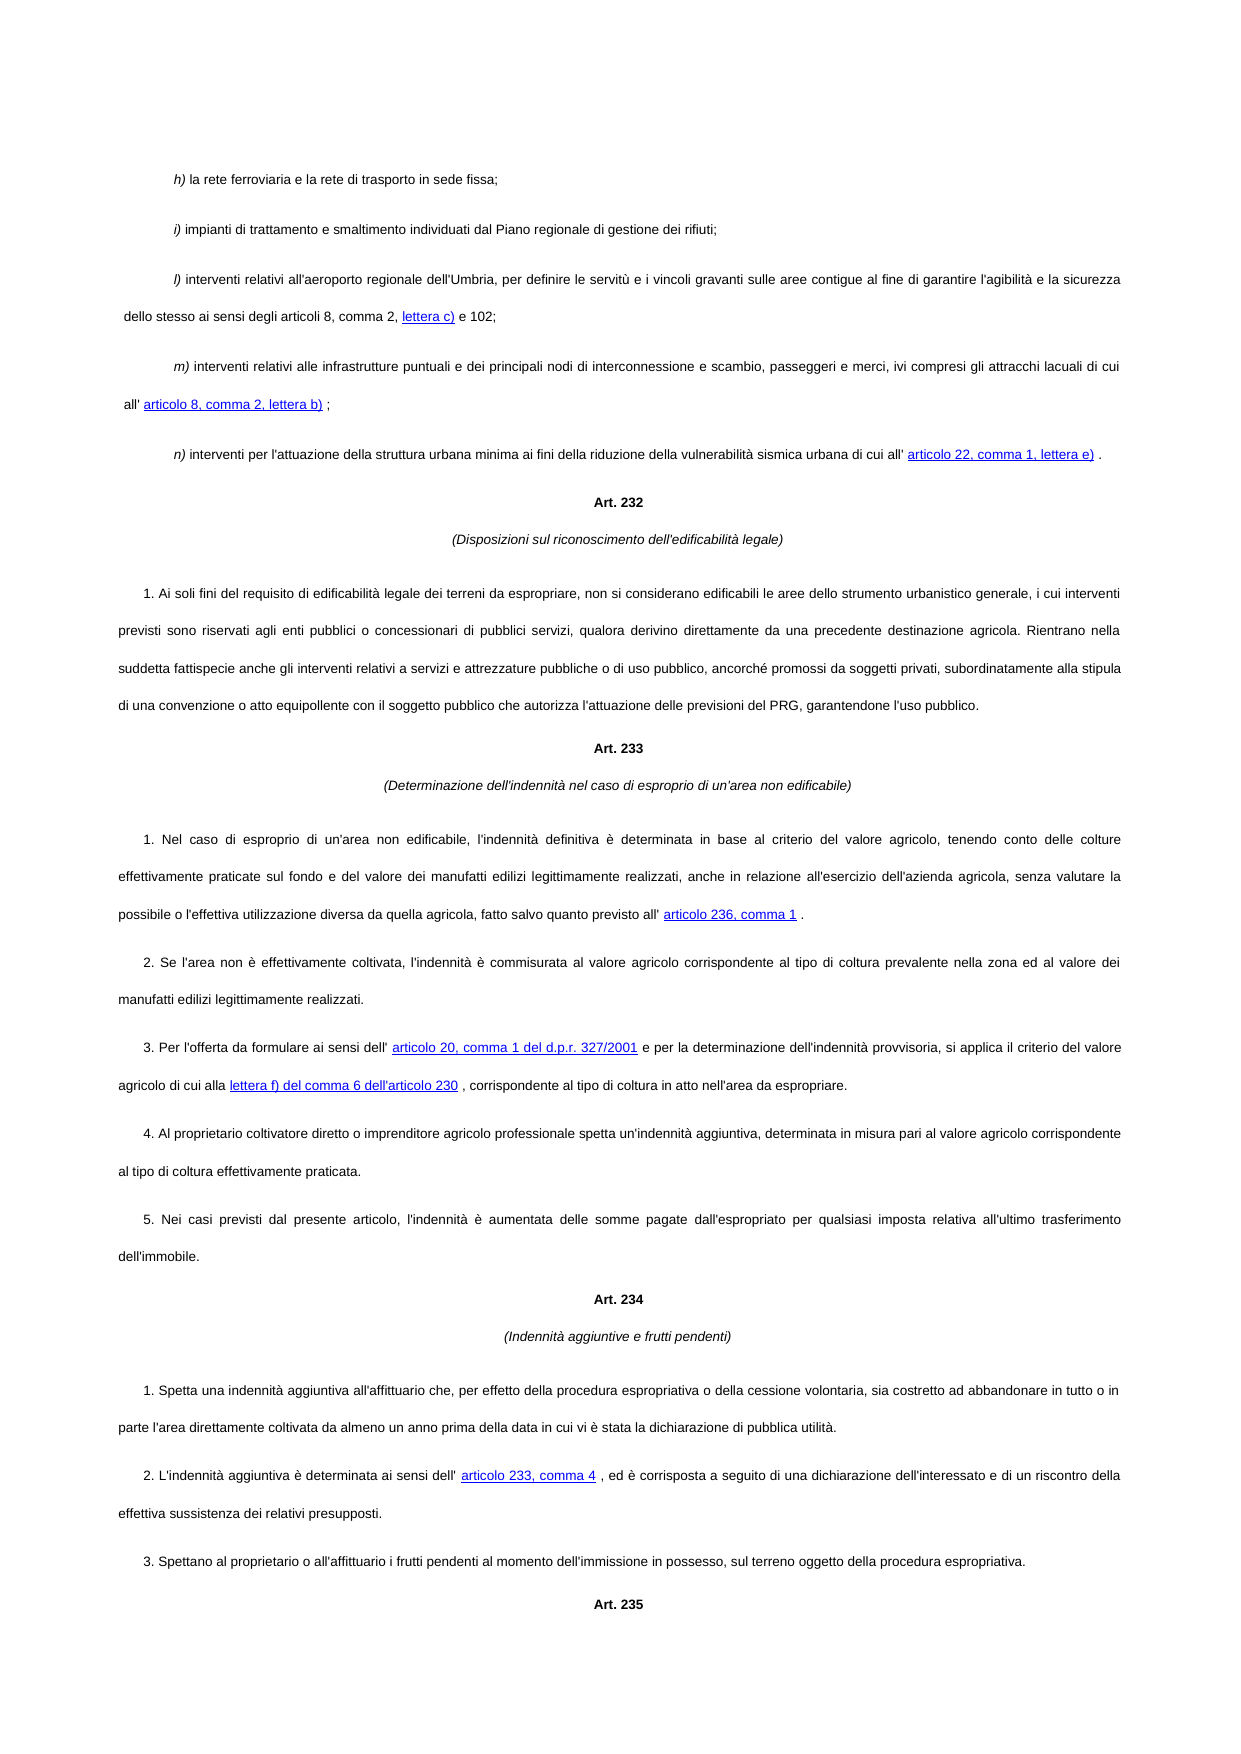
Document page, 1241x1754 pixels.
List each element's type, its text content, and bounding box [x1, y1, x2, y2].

table_header h) la rete ferroviaria e la rete di trasporto in sede fissa; i) impianti di trattamento e smaltimento individuati dal Piano regionale di gestione dei rifiuti; l) interventi relativi all'aeroporto regionale dell'Umbria, per definire le servitù e i vincoli gravanti sulle aree contigue al fine di garantire l'agibilità e la sicurezza dello stesso ai sensi degli articoli 8, comma 2, lettera c) e 102; m) interventi relativi alle infrastrutture puntuali e dei principali nodi di interconnessione e scambio, passeggeri e merci, ivi compresi gli attracchi lacuali di cui all' articolo 8, comma 2, lettera b) ; n) interventi per l'attuazione della struttura urbana minima ai fini della riduzione della vulnerabilità sismica urbana di cui all' articolo 22, comma 1, lettera e) . Art. 232 (Disposizioni sul riconoscimento dell'edificabilità legale) 1. Ai soli fini del requisito di edificabilità legale dei terreni da espropriare, non si considerano edificabili le aree dello strumento urbanistico generale, i cui interventi previsti sono riservati agli enti pubblici o concessionari di pubblici servizi, qualora derivino direttamente da una precedente destinazione agricola. Rientrano nella suddetta fattispecie anche gli interventi relativi a servizi e attrezzature pubbliche o di uso pubblico, ancorché promossi da soggetti privati, subordinatamente alla stipula di una convenzione o atto equipollente con il soggetto pubblico che autorizza l'attuazione delle previsioni del PRG, garantendone l'uso pubblico. Art. 233 (Determinazione dell'indennità nel caso di esproprio di un'area non edificabile) 1. Nel caso di esproprio di un'area non edificabile, l'indennità definitiva è determinata in base al criterio del valore agricolo, tenendo conto delle colture effettivamente praticate sul fondo e del valore dei manufatti edilizi legittimamente realizzati, anche in relazione all'esercizio dell'azienda agricola, senza valutare la possibile o l'effettiva utilizzazione diversa da quella agricola, fatto salvo quanto previsto all' articolo 236, comma 1 . 2. Se l'area non è effettivamente coltivata, l'indennità è commisurata al valore agricolo corrispondente al tipo di coltura prevalente nella zona ed al valore dei manufatti edilizi legittimamente realizzati. 3. Per l'offerta da formulare ai sensi dell' articolo 20, comma 1 del d.p.r. 327/2001 e per la determinazione dell'indennità provvisoria, si applica il criterio del valore agricolo di cui alla lettera f) del comma 6 dell'articolo 230 , corrispondente al tipo di coltura in atto nell'area da espropriare. 4. Al proprietario coltivatore diretto o imprenditore agricolo professionale spetta un'indennità aggiuntiva, determinata in misura pari al valore agricolo corrispondente al tipo di coltura effettivamente praticata. 5. Nei casi previsti dal presente articolo, l'indennità è aumentata delle somme pagate dall'espropriato per qualsiasi imposta relativa all'ultimo trasferimento dell'immobile. Art. 234 (Indennità aggiuntive e frutti pendenti) 1. Spetta una indennità aggiuntiva all'affittuario che, per effetto della procedura espropriativa o della cessione volontaria, sia costretto ad abbandonare in tutto o in parte l'area direttamente coltivata da almeno un anno prima della data in cui vi è stata la dichiarazione di pubblica utilità. 2. L'indennità aggiuntiva è determinata ai sensi dell' articolo 233, comma 4 , ed è corrisposta a seguito di una dichiarazione dell'interessato e di un riscontro della effettiva sussistenza dei relativi presupposti. 3. Spettano al proprietario o all'affittuario i frutti pendenti al momento dell'immissione in possesso, sul terreno oggetto della procedura espropriativa. Art. 235 [118, 148, 1122, 1612]
